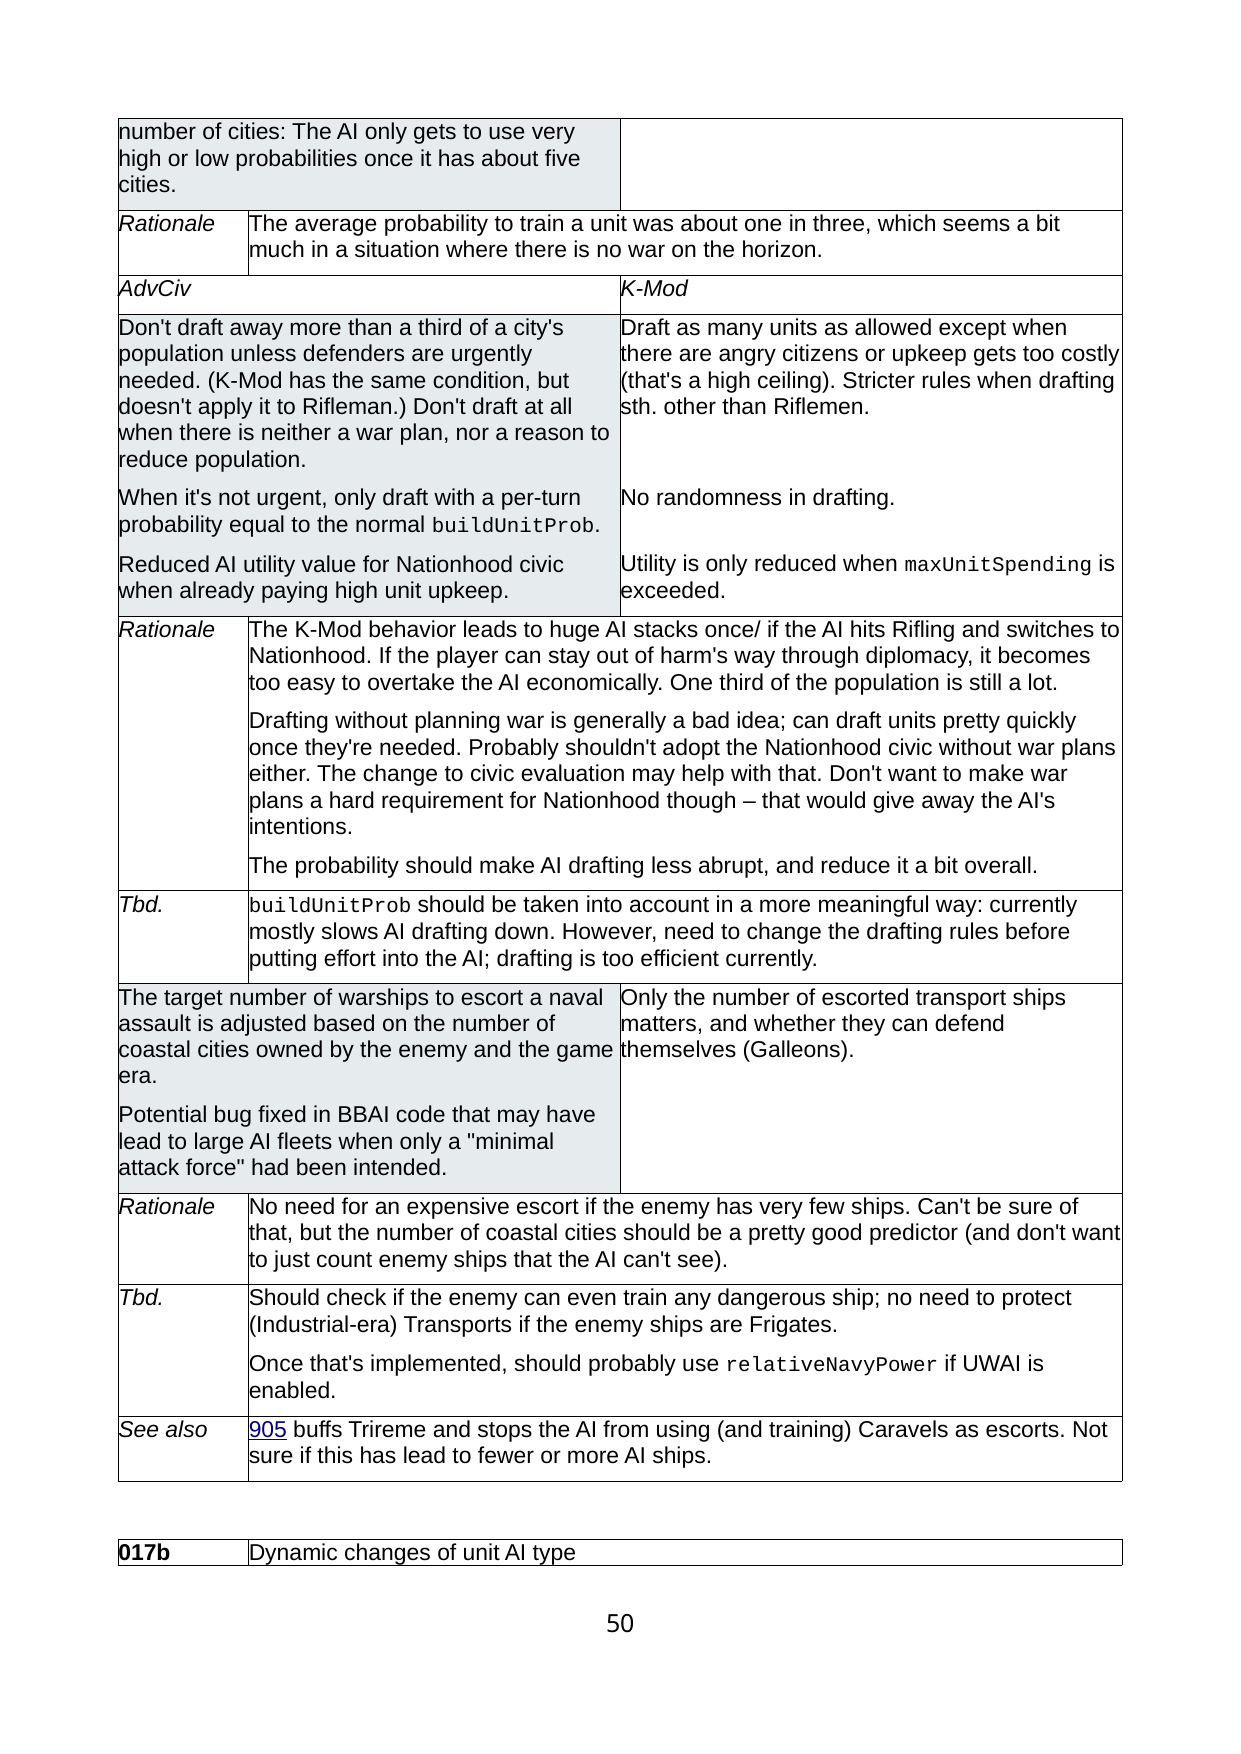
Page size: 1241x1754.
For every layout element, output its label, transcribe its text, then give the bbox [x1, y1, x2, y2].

table_header Dynamic changes of unit AI type [249, 1540, 1122, 1565]
table_cell K-Mod [621, 276, 1122, 314]
table_cell Don't draft away more than a third of a city's population unless defenders are urgently needed. (K-Mod has the same condition, but doesn't apply it to Rifleman.) Don't draft at all when there is neither a war plan, nor a reason to reduce population. When it's not urgent, only draft with a per-turn probability equal to the normal buildUnitProb. Reduced AI utility value for Nationhood civic when already paying high unit upkeep. [119, 315, 620, 616]
table_cell Should check if the enemy can even train any dangerous ship; no need to protect (Industrial-era) Transports if the enemy ships are Frigates. Once that's implemented, should probably use relativeNavyPower if UWAI is enabled. [249, 1285, 1122, 1416]
table_cell Tbd. [119, 1285, 248, 1416]
table_cell AdvCiv [119, 276, 620, 314]
table_cell The average probability to train a unit was about one in three, which seems a bit much in a situation where there is no war on the horizon. [249, 211, 1122, 275]
table_cell No need for an expensive escort if the enemy has very few ships. Can't be sure of that, but the number of coastal cities should be a pretty good predictor (and don't want to just count enemy ships that the AI can't see). [249, 1194, 1122, 1284]
table_cell Rationale [119, 211, 248, 275]
table_cell Rationale [119, 617, 248, 890]
table_cell 905 buffs Trireme and stops the AI from using (and training) Caravels as escorts. Not sure if this has lead to fewer or more AI ships. [249, 1417, 1122, 1481]
table_cell The K-Mod behavior leads to huge AI stacks once/ if the AI hits Rifling and switches to Nationhood. If the player can stay out of harm's way through diplomacy, it becomes too easy to overtake the AI economically. One third of the population is still a lot. Drafting without planning war is generally a bad idea; can draft units pretty quickly once they're needed. Probably shouldn't adopt the Nationhood civic without war plans either. The change to civic evaluation may help with that. Don't want to make war plans a hard requirement for Nationhood though – that would give away the AI's intentions. The probability should make AI drafting less abrupt, and reduce it a bit overall. [249, 617, 1122, 890]
table_cell [621, 119, 1122, 210]
table_cell Draft as many units as allowed except when there are angry citizens or upkeep gets too costly (that's a high ceiling). Stricter rules when drafting sth. other than Riflemen. No randomness in drafting. Utility is only reduced when maxUnitSpending is exceeded. [621, 315, 1122, 616]
table_cell Only the number of escorted transport ships matters, and whether they can defend themselves (Galleons). [621, 984, 1122, 1193]
table_cell Rationale [119, 1194, 248, 1284]
table_cell See also [119, 1417, 248, 1481]
table_cell The target number of warships to escort a naval assault is adjusted based on the number of coastal cities owned by the enemy and the game era. Potential bug fixed in BBAI code that may have lead to large AI fleets when only a "minimal attack force" had been intended. [119, 984, 620, 1193]
table_cell number of cities: The AI only gets to use very high or low probabilities once it has about five cities. [119, 119, 620, 210]
table_cell buildUnitProb should be taken into account in a more meaningful way: currently mostly slows AI drafting down. However, need to change the drafting rules before putting effort into the AI; drafting is too efficient currently. [249, 891, 1122, 983]
table_header 017b [119, 1540, 248, 1565]
table_cell Tbd. [119, 891, 248, 983]
